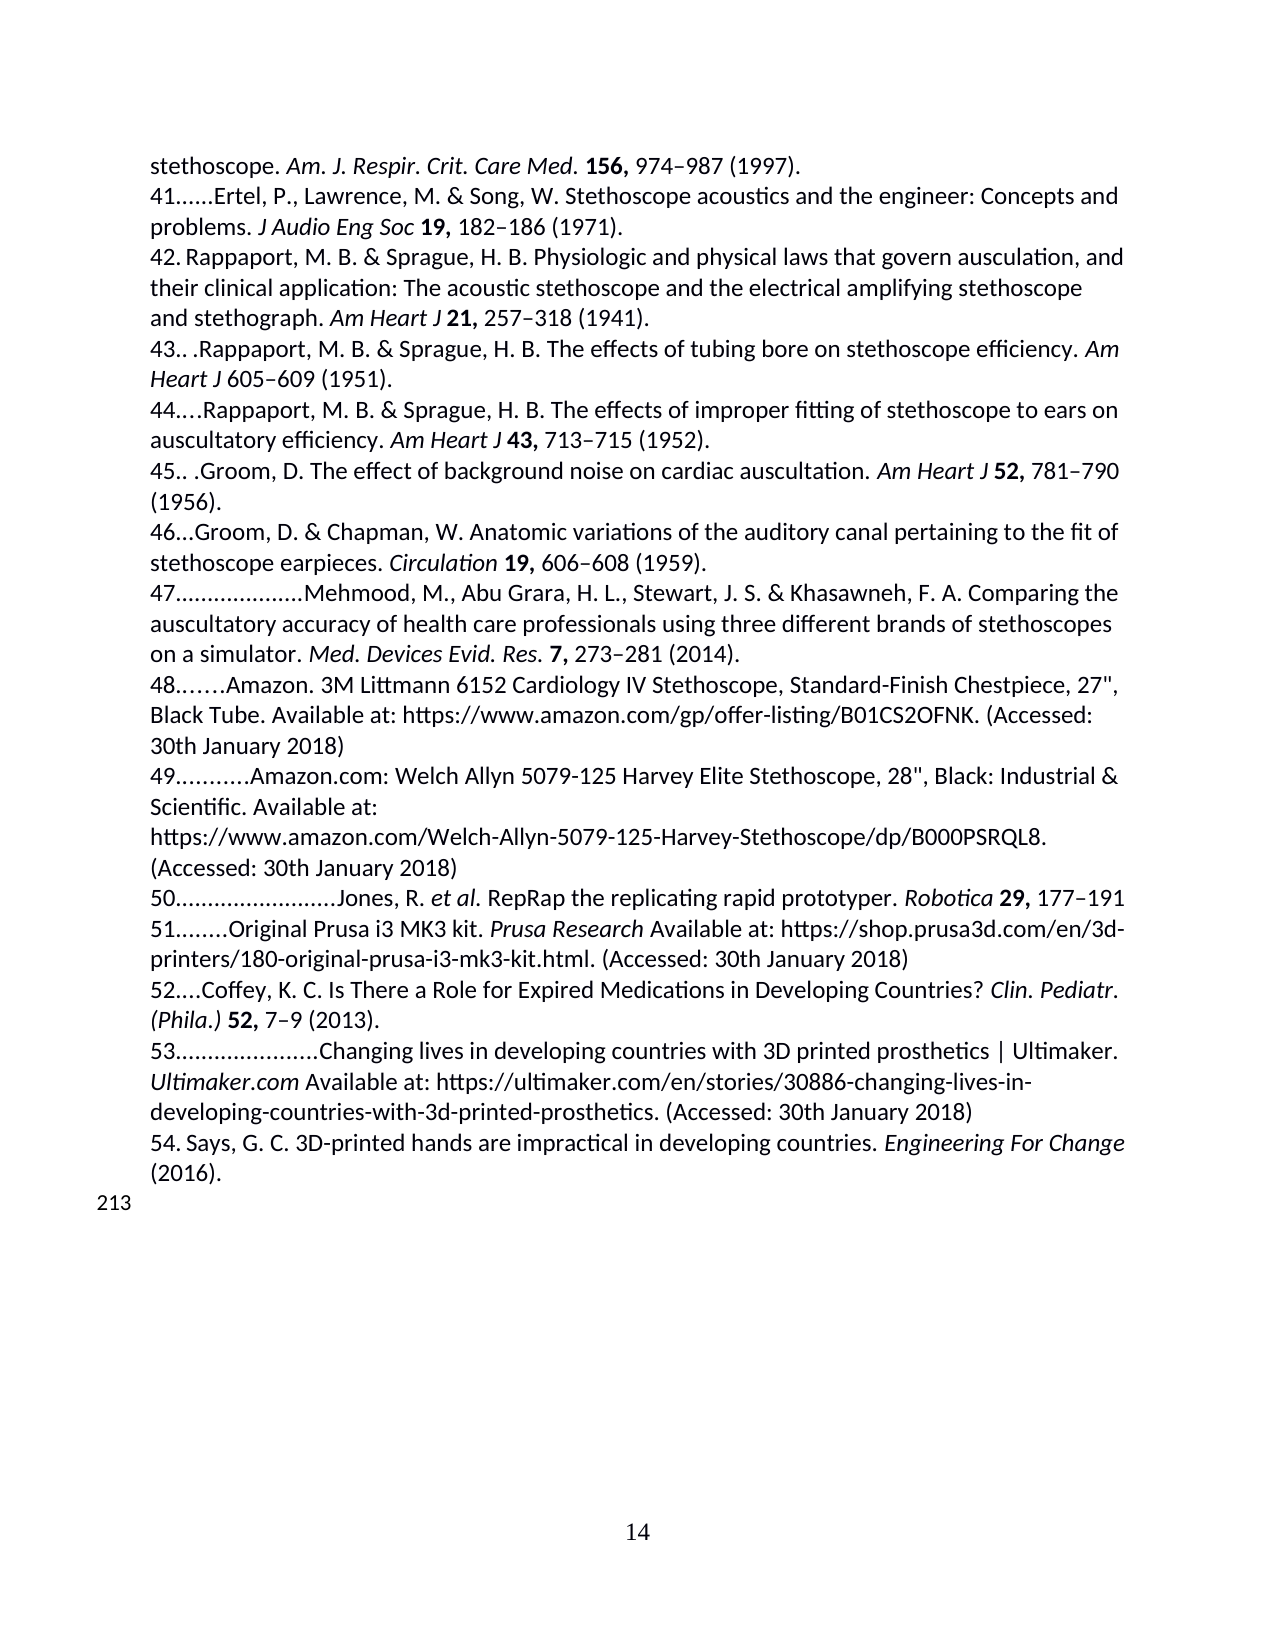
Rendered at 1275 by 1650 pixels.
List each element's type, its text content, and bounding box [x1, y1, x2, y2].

text 46. Groom, D. & Chapman, W. Anatomic variations of the auditory canal pertaining to the fit of stethoscope earpieces. Circulation 19, 606–608 (1959). [150, 516, 1125, 577]
text 50. Jones, R. et al. RepRap the replicating rapid prototyper. Robotica 29, 177–191 [150, 882, 1125, 913]
text 44. Rappaport, M. B. & Sprague, H. B. The effects of improper fitting of stethoscope to ears on auscultatory efficiency. Am Heart J 43, 713–715 (1952). [150, 394, 1125, 455]
text 53. Changing lives in developing countries with 3D printed prosthetics | Ultimaker. Ultimaker.com Available at: https://ultimaker.com/en/stories/30886-changing-lives-in-developing-countries-with-3d-printed-prosthetics. (Accessed: 30th January 2018) [150, 1035, 1125, 1127]
text 42. Rappaport, M. B. & Sprague, H. B. Physiologic and physical laws that govern ausculation, and their clinical application: The acoustic stethoscope and the electrical amplifying stethoscope and stethograph. Am Heart J 21, 257–318 (1941). [150, 242, 1125, 333]
text 47. Mehmood, M., Abu Grara, H. L., Stewart, J. S. & Khasawneh, F. A. Comparing the auscultatory accuracy of health care professionals using three different brands of stethoscopes on a simulator. Med. Devices Evid. Res. 7, 273–281 (2014). [150, 577, 1125, 669]
text 49. Amazon.com: Welch Allyn 5079-125 Harvey Elite Stethoscope, 28", Black: Industrial & Scientific. Available at: https://www.amazon.com/Welch-Allyn-5079-125-Harvey-Stethoscope/dp/B000PSRQL8. (Accessed: 30th January 2018) [150, 760, 1125, 882]
text 43. Rappaport, M. B. & Sprague, H. B. The effects of tubing bore on stethoscope efficiency. Am Heart J 605–609 (1951). [150, 333, 1125, 394]
text 52. Coffey, K. C. Is There a Role for Expired Medications in Developing Countries? Clin. Pediatr. (Phila.) 52, 7–9 (2013). [150, 974, 1125, 1035]
text 48. Amazon. 3M Littmann 6152 Cardiology IV Stethoscope, Standard-Finish Chestpiece, 27", Black Tube. Available at: https://www.amazon.com/gp/offer-listing/B01CS2OFNK. (Accessed: 30th January 2018) [150, 669, 1125, 760]
text 41. Ertel, P., Lawrence, M. & Song, W. Stethoscope acoustics and the engineer: Concepts and problems. J Audio Eng Soc 19, 182–186 (1971). [150, 181, 1125, 242]
text stethoscope. Am. J. Respir. Crit. Care Med. 156, 974–987 (1997). [150, 150, 1125, 181]
text 45. Groom, D. The effect of background noise on cardiac auscultation. Am Heart J 52, 781–790 (1956). [150, 455, 1125, 516]
text 54. Says, G. C. 3D-printed hands are impractical in developing countries. Engineering For Change (2016). [150, 1127, 1125, 1188]
text 51. Original Prusa i3 MK3 kit. Prusa Research Available at: https://shop.prusa3d.com/en/3d-printers/180-original-prusa-i3-mk3-kit.html. (Accessed: 30th January 2018) [150, 913, 1125, 974]
